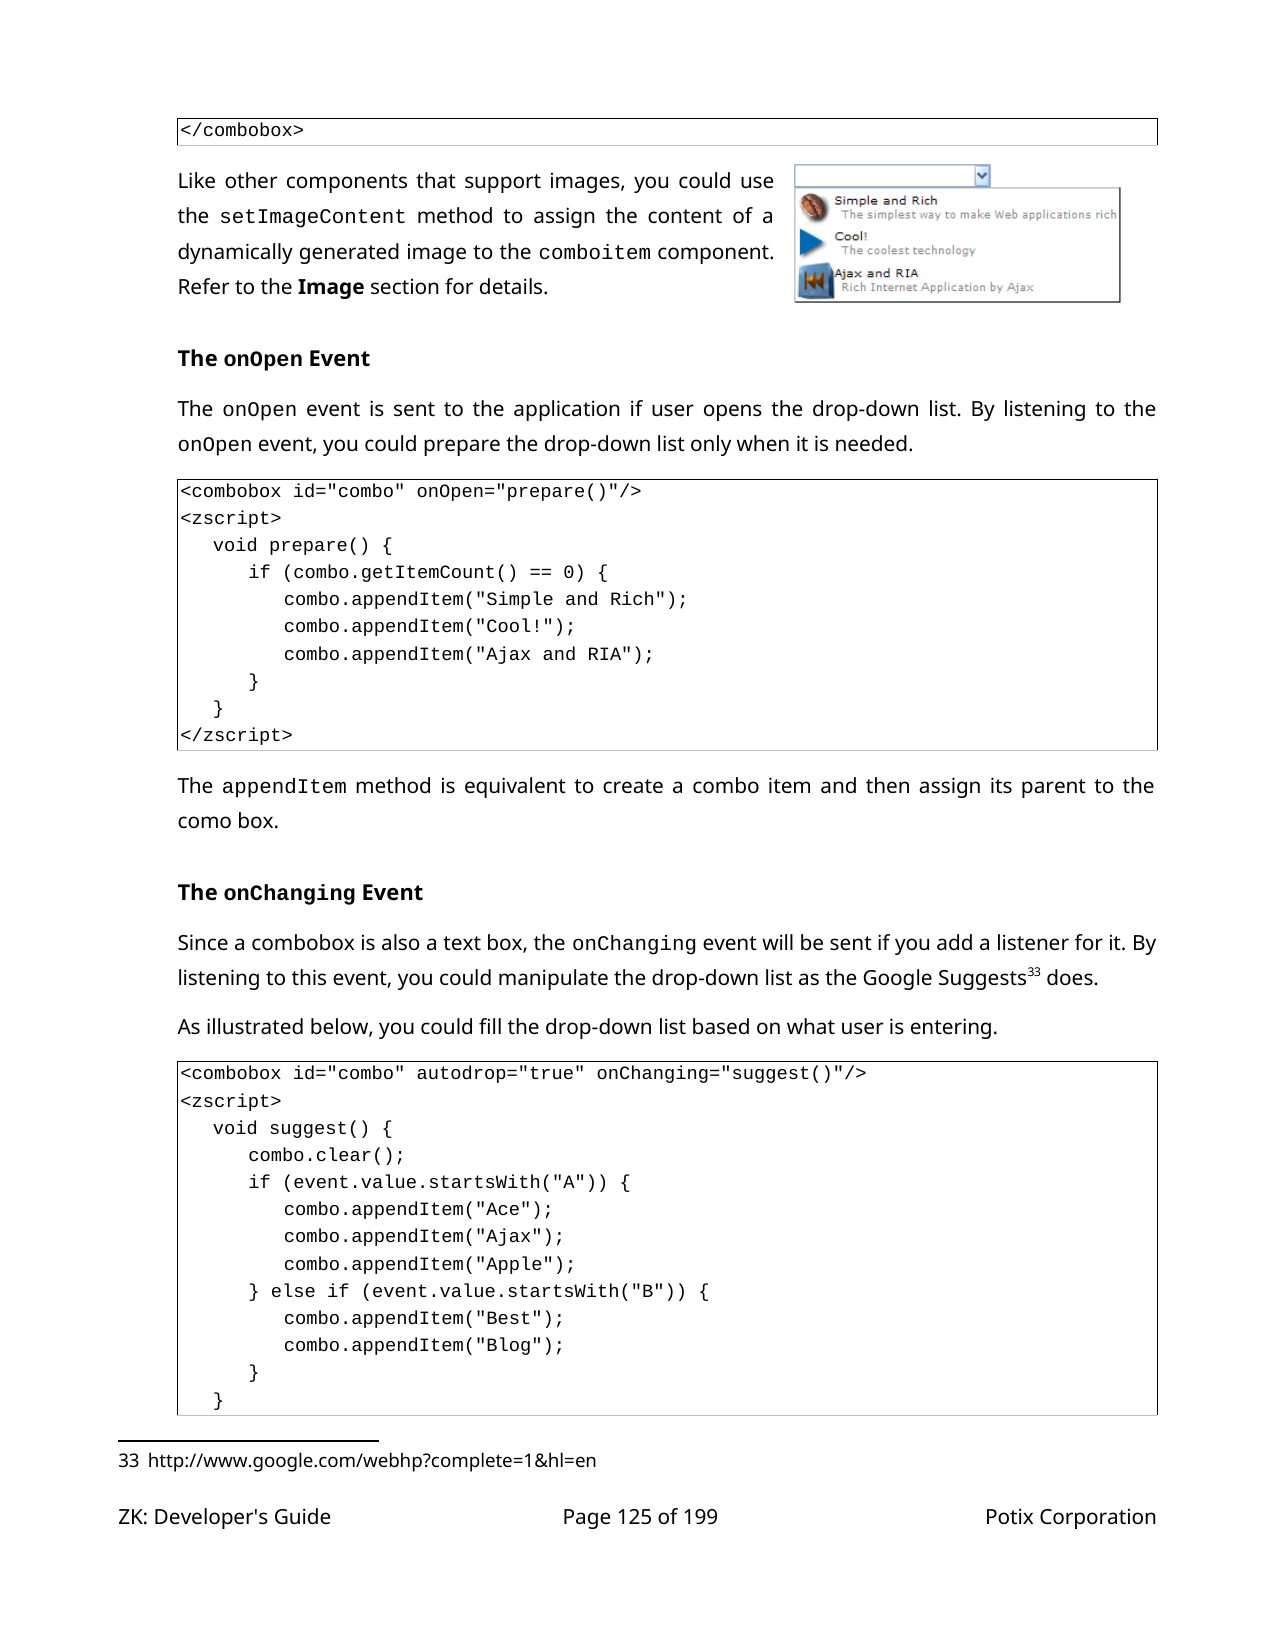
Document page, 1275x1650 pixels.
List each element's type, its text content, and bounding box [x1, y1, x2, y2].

text void prepare() { [178, 533, 1157, 557]
text <zscript> [178, 506, 1157, 530]
text </zscript> [178, 723, 1157, 750]
text } else if (event.value.startsWith("B")) { [178, 1279, 1157, 1303]
text } [178, 669, 1157, 693]
text <zscript> [178, 1088, 1157, 1113]
text </combobox> [178, 119, 1157, 145]
text combo.appendItem("Apple"); [178, 1252, 1157, 1276]
picture [792, 162, 1123, 305]
text <combobox id="combo" onOpen="prepare()"/> [178, 480, 1157, 503]
text combo.appendItem("Simple and Rich"); [178, 587, 1157, 611]
text } [178, 1387, 1157, 1415]
text [1123, 166, 1157, 301]
text void suggest() { [178, 1116, 1157, 1140]
text combo.appendItem("Blog"); [178, 1333, 1157, 1357]
text if (event.value.startsWith("A")) { [178, 1170, 1157, 1194]
text } [178, 1360, 1157, 1384]
text combo.appendItem("Ace"); [178, 1197, 1157, 1221]
text As illustrated below, you could fill the drop-down list based on what user is entering. [177, 1012, 1157, 1041]
text } [178, 696, 1157, 720]
text Like other components that support images, you could use the setImageContent method to assign the content of a dynamically generated image to the comboitem component. Refer to the Image section for details. [177, 166, 792, 301]
subtitle The onOpen Event [177, 343, 1157, 373]
text if (combo.getItemCount() == 0) { [178, 560, 1157, 584]
text combo.appendItem("Ajax"); [178, 1224, 1157, 1249]
text combo.appendItem("Ajax and RIA"); [178, 642, 1157, 666]
text Since a combobox is also a text box, the onChanging event will be sent if you add a listener for it. By listening to this event, you could manipulate the drop-down list as the Google Suggests does. [177, 928, 1157, 992]
text The onOpen event is sent to the application if user opens the drop-down list. By listening to the onOpen event, you could prepare the drop-down list only when it is needed. [177, 394, 1157, 458]
text combo.clear(); [178, 1143, 1157, 1167]
text http://www.google.com/webhp?complete=1&hl=en [118, 1447, 1157, 1473]
subtitle The onChanging Event [177, 877, 1157, 907]
text <combobox id="combo" autodrop="true" onChanging="suggest()"/> [178, 1062, 1157, 1086]
text The appendItem method is equivalent to create a combo item and then assign its parent to the como box. [177, 771, 1157, 835]
text combo.appendItem("Best"); [178, 1306, 1157, 1330]
text combo.appendItem("Cool!"); [178, 614, 1157, 639]
